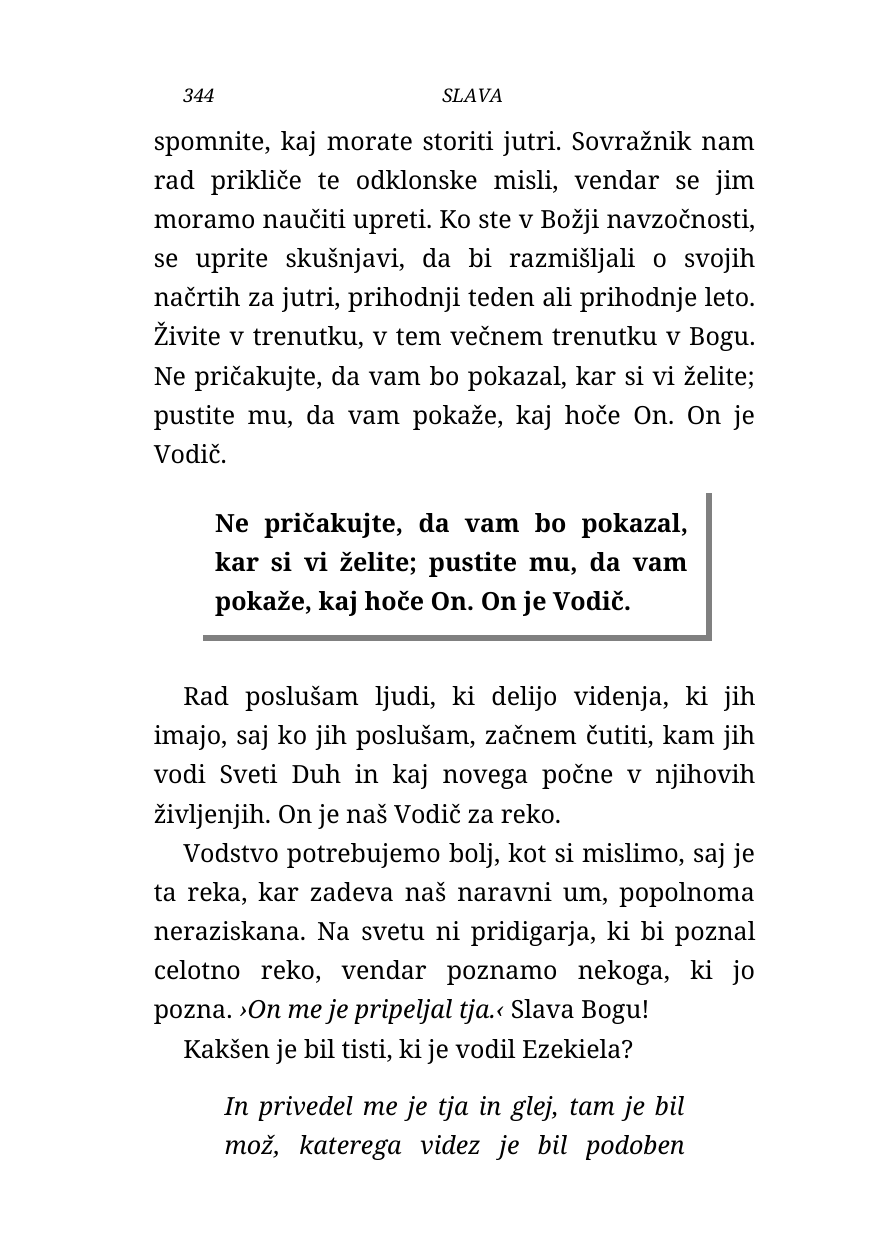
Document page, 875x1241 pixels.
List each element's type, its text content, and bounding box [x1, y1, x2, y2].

text Ne pričakujte, da vam bo pokazal, kar si vi želite; pustite mu, da vam pokaže, kaj hoče On. On je Vodič. [197, 487, 706, 635]
text Rad poslušam ljudi, ki delijo videnja, ki jih imajo, saj ko jih poslušam, začnem čutiti, kam jih vodi Sveti Duh in kaj novega počne v njihovih življenjih. On je naš Vodič za reko. [153, 679, 756, 830]
text Kakšen je bil tisti, ki je vodil Ezekiela? [153, 1031, 756, 1065]
text In privedel me je tja in glej, tam je bil mož, katerega videz je bil podoben [224, 1088, 685, 1161]
text Vodstvo potrebujemo bolj, kot si mislimo, saj je ta reka, kar zadeva naš naravni um, popolnoma neraziskana. Na svetu ni pridigarja, ki bi poznal celotno reko, vendar poznamo nekoga, ki jo pozna. ›On me je pripeljal tja.‹ Slava Bogu! [153, 836, 756, 1026]
text spomnite, kaj morate storiti jutri. Sovražnik nam rad prikliče te odklonske misli, vendar se jim moramo naučiti upreti. Ko ste v Božji navzočnosti, se uprite skušnjavi, da bi razmišljali o svojih načrtih za jutri, prihodnji teden ali prihodnje leto. Živite v trenutku, v tem večnem trenutku v Bogu. Ne pričakujte, da vam bo pokazal, kar si vi želite; pustite mu, da vam pokaže, kaj hoče On. On je Vodič. [153, 123, 756, 471]
